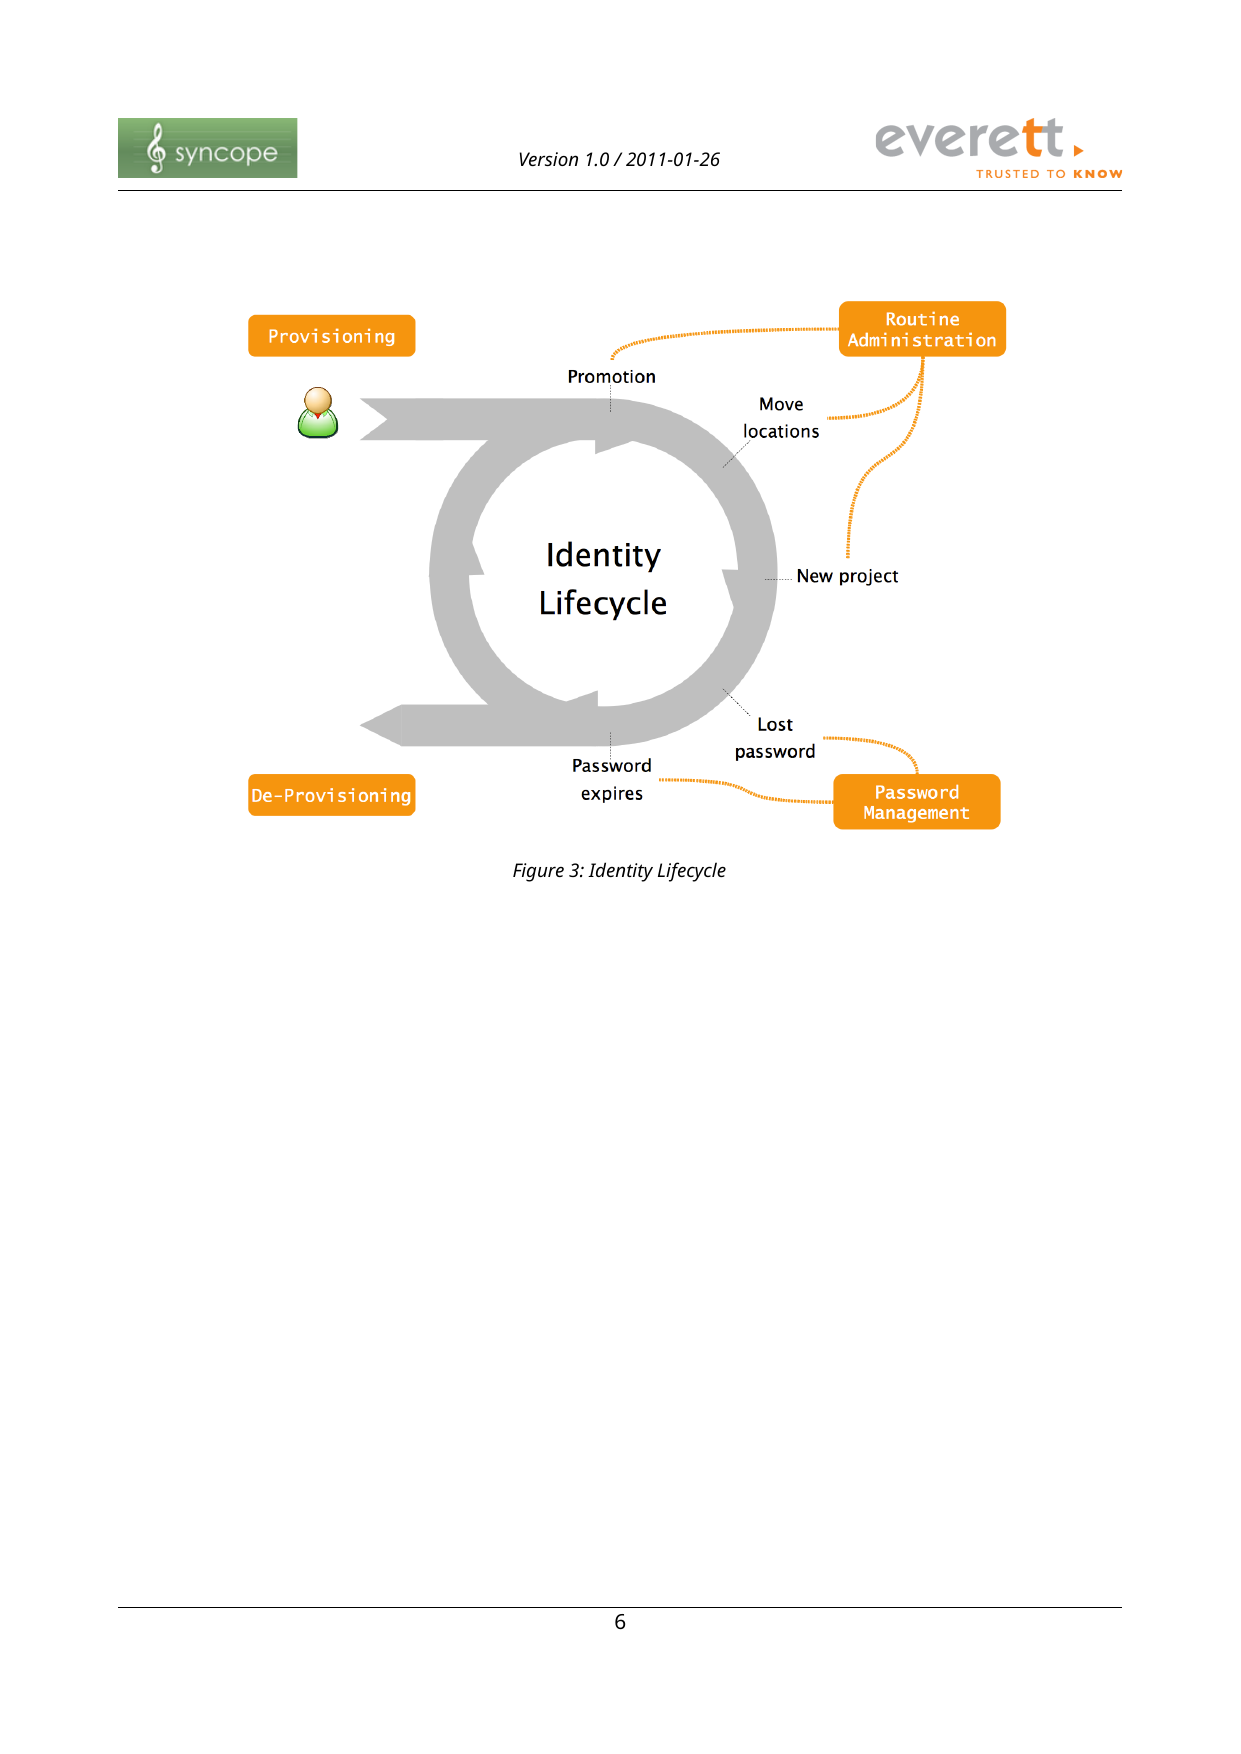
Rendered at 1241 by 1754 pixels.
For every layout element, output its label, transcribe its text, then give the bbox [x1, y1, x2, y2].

picture [875, 118, 1123, 178]
text Figure 3: Identity Lifecycle [207, 857, 1033, 882]
picture [118, 118, 298, 178]
picture [207, 273, 1034, 857]
